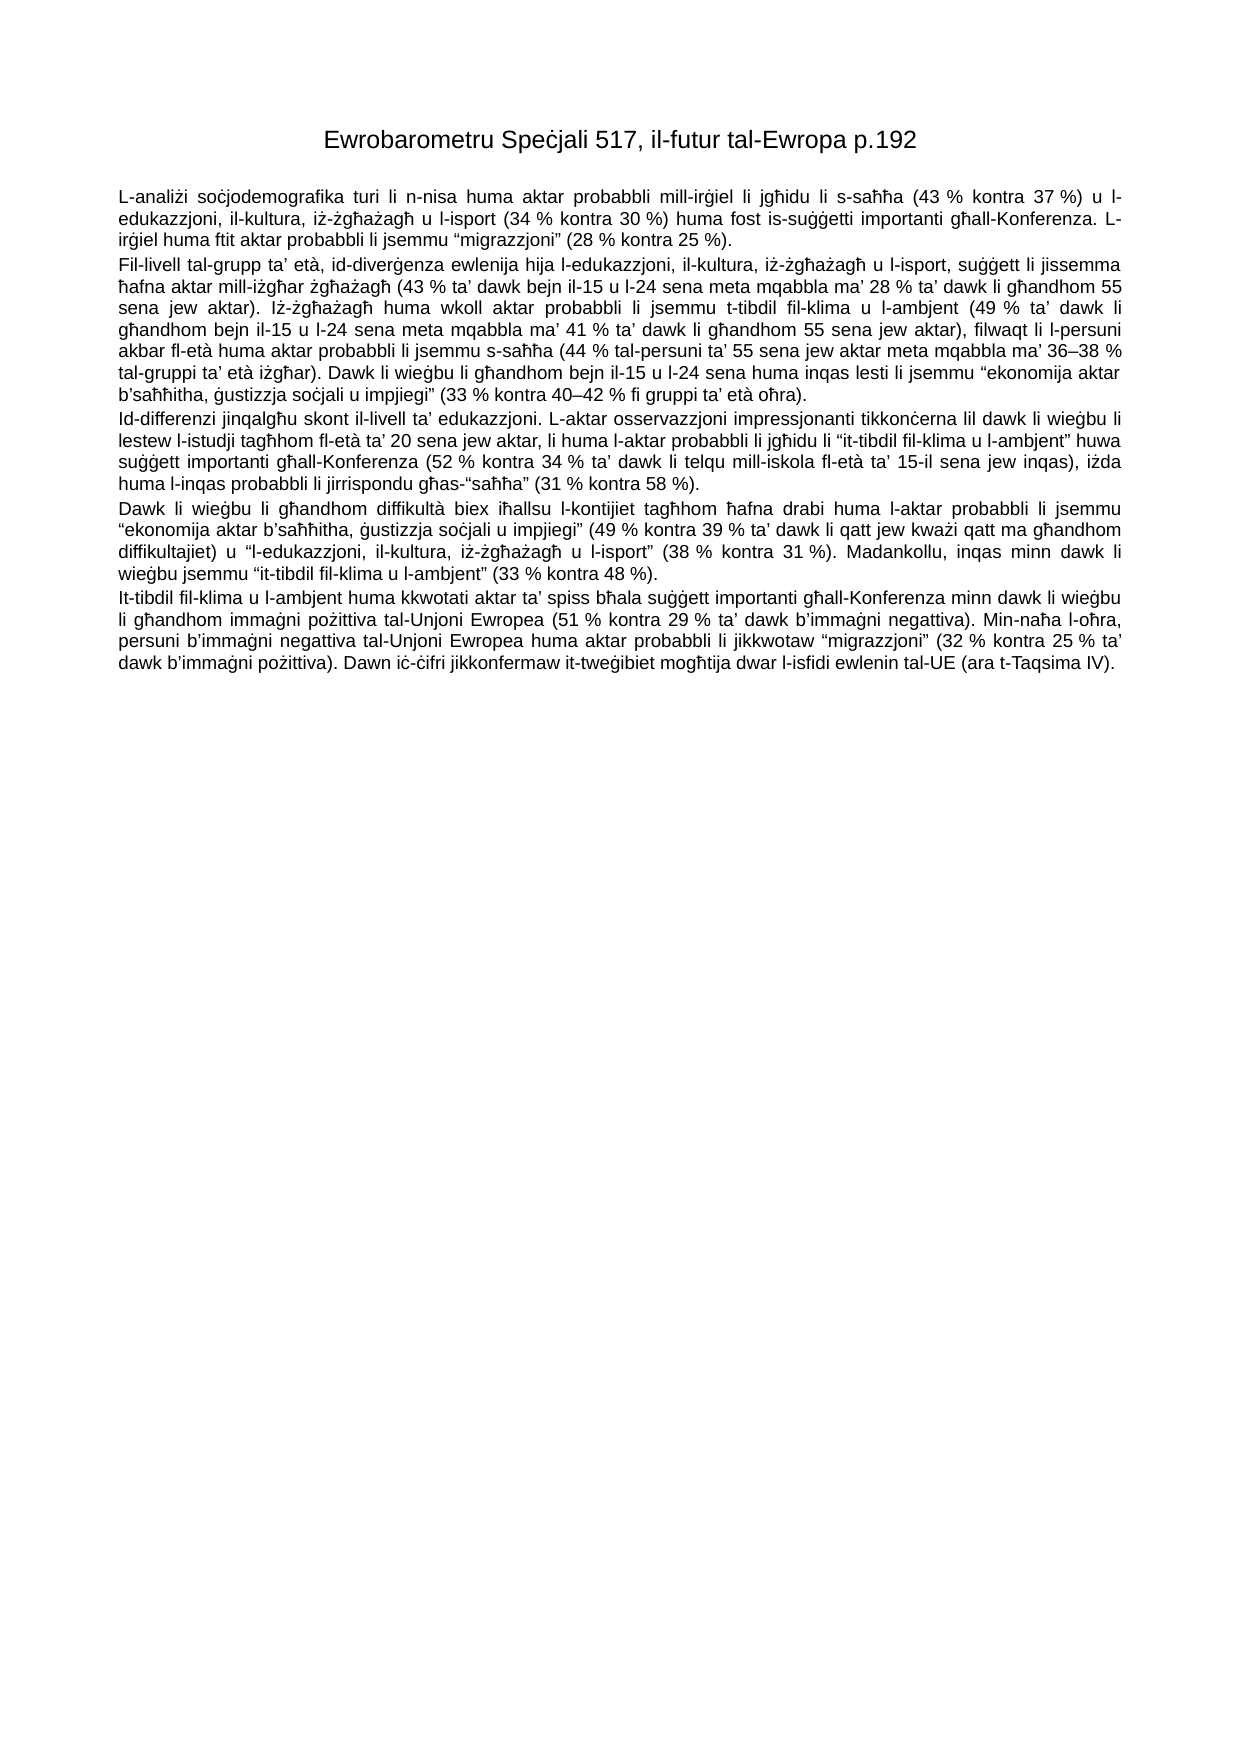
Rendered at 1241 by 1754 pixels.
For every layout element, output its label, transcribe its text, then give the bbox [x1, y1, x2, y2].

text L-analiżi soċjodemografika turi li n-nisa huma aktar probabbli mill-irġiel li jgħidu li s-saħħa (43 % kontra 37 %) u l-edukazzjoni, il-kultura, iż-żgħażagħ u l-isport (34 % kontra 30 %) huma fost is-suġġetti importanti għall-Konferenza. L-irġiel huma ftit aktar probabbli li jsemmu “migrazzjoni” (28 % kontra 25 %). [118, 186, 1122, 251]
text It-tibdil fil-klima u l-ambjent huma kkwotati aktar ta’ spiss bħala suġġett importanti għall-Konferenza minn dawk li wieġbu li għandhom immaġni pożittiva tal-Unjoni Ewropea (51 % kontra 29 % ta’ dawk b’immaġni negattiva). Min-naħa l-oħra, persuni b’immaġni negattiva tal-Unjoni Ewropea huma aktar probabbli li jikkwotaw “migrazzjoni” (32 % kontra 25 % ta’ dawk b’immaġni pożittiva). Dawn iċ-ċifri jikkonfermaw it-tweġibiet mogħtija dwar l-isfidi ewlenin tal-UE (ara t-Taqsima IV). [118, 587, 1122, 673]
text Id-differenzi jinqalgħu skont il-livell ta’ edukazzjoni. L-aktar osservazzjoni impressjonanti tikkonċerna lil dawk li wieġbu li lestew l-istudji tagħhom fl-età ta’ 20 sena jew aktar, li huma l-aktar probabbli li jgħidu li “it-tibdil fil-klima u l-ambjent” huwa suġġett importanti għall-Konferenza (52 % kontra 34 % ta’ dawk li telqu mill-iskola fl-età ta’ 15-il sena jew inqas), iżda huma l-inqas probabbli li jirrispondu għas-“saħħa” (31 % kontra 58 %). [118, 408, 1122, 494]
text Fil-livell tal-grupp ta’ età, id-diverġenza ewlenija hija l-edukazzjoni, il-kultura, iż-żgħażagħ u l-isport, suġġett li jissemma ħafna aktar mill-iżgħar żgħażagħ (43 % ta’ dawk bejn il-15 u l-24 sena meta mqabbla ma’ 28 % ta’ dawk li għandhom 55 sena jew aktar). Iż-żgħażagħ huma wkoll aktar probabbli li jsemmu t-tibdil fil-klima u l-ambjent (49 % ta’ dawk li għandhom bejn il-15 u l-24 sena meta mqabbla ma’ 41 % ta’ dawk li għandhom 55 sena jew aktar), filwaqt li l-persuni akbar fl-età huma aktar probabbli li jsemmu s-saħħa (44 % tal-persuni ta’ 55 sena jew aktar meta mqabbla ma’ 36–38 % tal-gruppi ta’ età iżgħar). Dawk li wieġbu li għandhom bejn il-15 u l-24 sena huma inqas lesti li jsemmu “ekonomija aktar b’saħħitha, ġustizzja soċjali u impjiegi” (33 % kontra 40–42 % fi gruppi ta’ età oħra). [118, 254, 1122, 405]
text Dawk li wieġbu li għandhom diffikultà biex iħallsu l-kontijiet tagħhom ħafna drabi huma l-aktar probabbli li jsemmu “ekonomija aktar b’saħħitha, ġustizzja soċjali u impjiegi” (49 % kontra 39 % ta’ dawk li qatt jew kważi qatt ma għandhom diffikultajiet) u “l-edukazzjoni, il-kultura, iż-żgħażagħ u l-isport” (38 % kontra 31 %). Madankollu, inqas minn dawk li wieġbu jsemmu “it-tibdil fil-klima u l-ambjent” (33 % kontra 48 %). [118, 498, 1122, 584]
